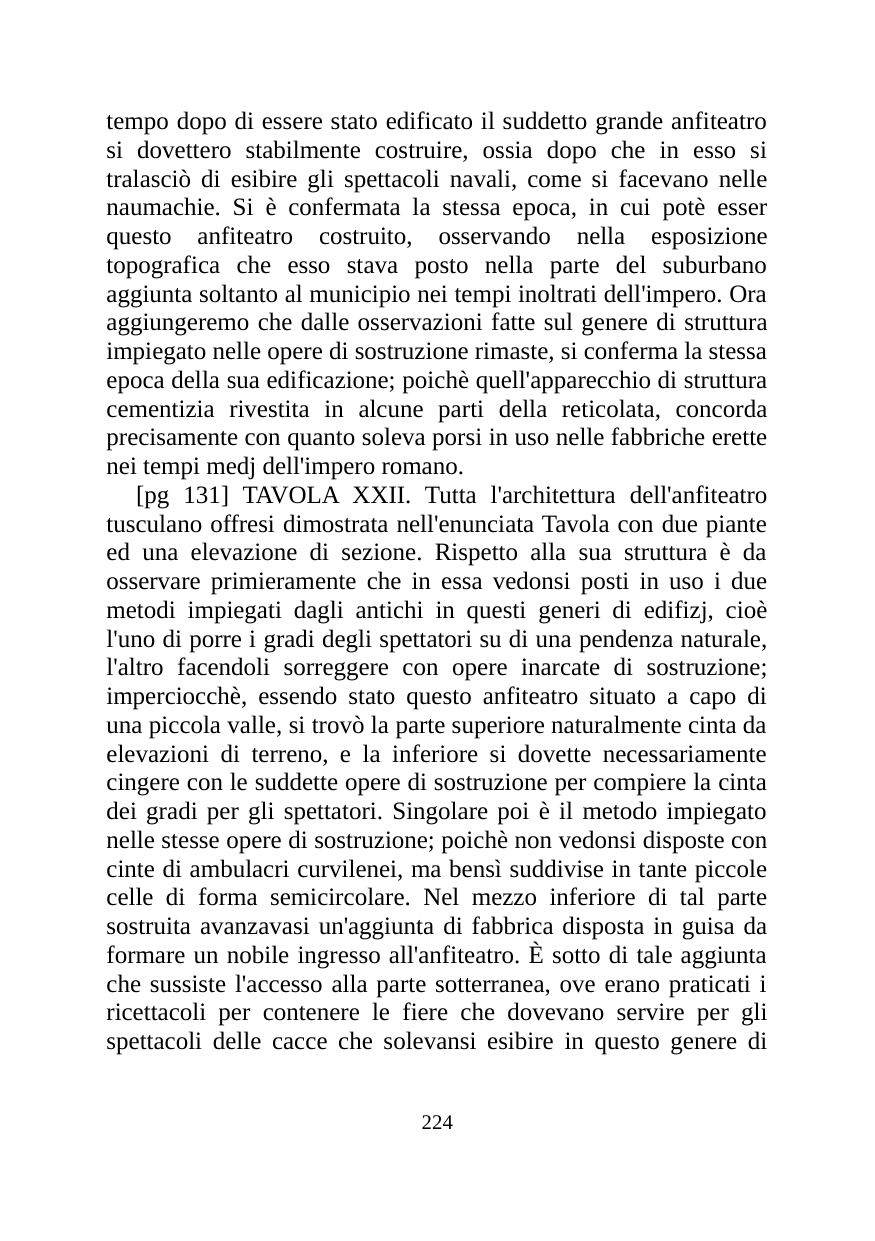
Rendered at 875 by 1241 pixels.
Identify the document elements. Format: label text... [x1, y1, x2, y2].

text [pg 131] TAVOLA XXII. Tutta l'architettura dell'anfiteatro tusculano offresi dimostrata nell'enunciata Tavola con due piante ed una elevazione di sezione. Rispetto alla sua struttura è da osservare primieramente che in essa vedonsi posti in uso i due metodi impiegati dagli antichi in questi generi di edifizj, cioè l'uno di porre i gradi degli spettatori su di una pendenza naturale, l'altro facendoli sorreggere con opere inarcate di sostruzione; imperciocchè, essendo stato questo anfiteatro situato a capo di una piccola valle, si trovò la parte superiore naturalmente cinta da elevazioni di terreno, e la inferiore si dovette necessariamente cingere con le suddette opere di sostruzione per compiere la cinta dei gradi per gli spettatori. Singolare poi è il metodo impiegato nelle stesse opere di sostruzione; poichè non vedonsi disposte con cinte di ambulacri curvilenei, ma bensì suddivise in tante piccole celle di forma semicircolare. Nel mezzo inferiore di tal parte sostruita avanzavasi un'aggiunta di fabbrica disposta in guisa da formare un nobile ingresso all'anfiteatro. È sotto di tale aggiunta che sussiste l'accesso alla parte sotterranea, ove erano praticati i ricettacoli per contenere le fiere che dovevano servire per gli spettacoli delle cacce che solevansi esibire in questo genere di [106, 480, 768, 1055]
text tempo dopo di essere stato edificato il suddetto grande anfiteatro si dovettero stabilmente costruire, ossia dopo che in esso si tralasciò di esibire gli spettacoli navali, come si facevano nelle naumachie. Si è confermata la stessa epoca, in cui potè esser questo anfiteatro costruito, osservando nella esposizione topografica che esso stava posto nella parte del suburbano aggiunta soltanto al municipio nei tempi inoltrati dell'impero. Ora aggiungeremo che dalle osservazioni fatte sul genere di struttura impiegato nelle opere di sostruzione rimaste, si conferma la stessa epoca della sua edificazione; poichè quell'apparecchio di struttura cementizia rivestita in alcune parti della reticolata, concorda precisamente con quanto soleva porsi in uso nelle fabbriche erette nei tempi medj dell'impero romano. [106, 106, 768, 480]
